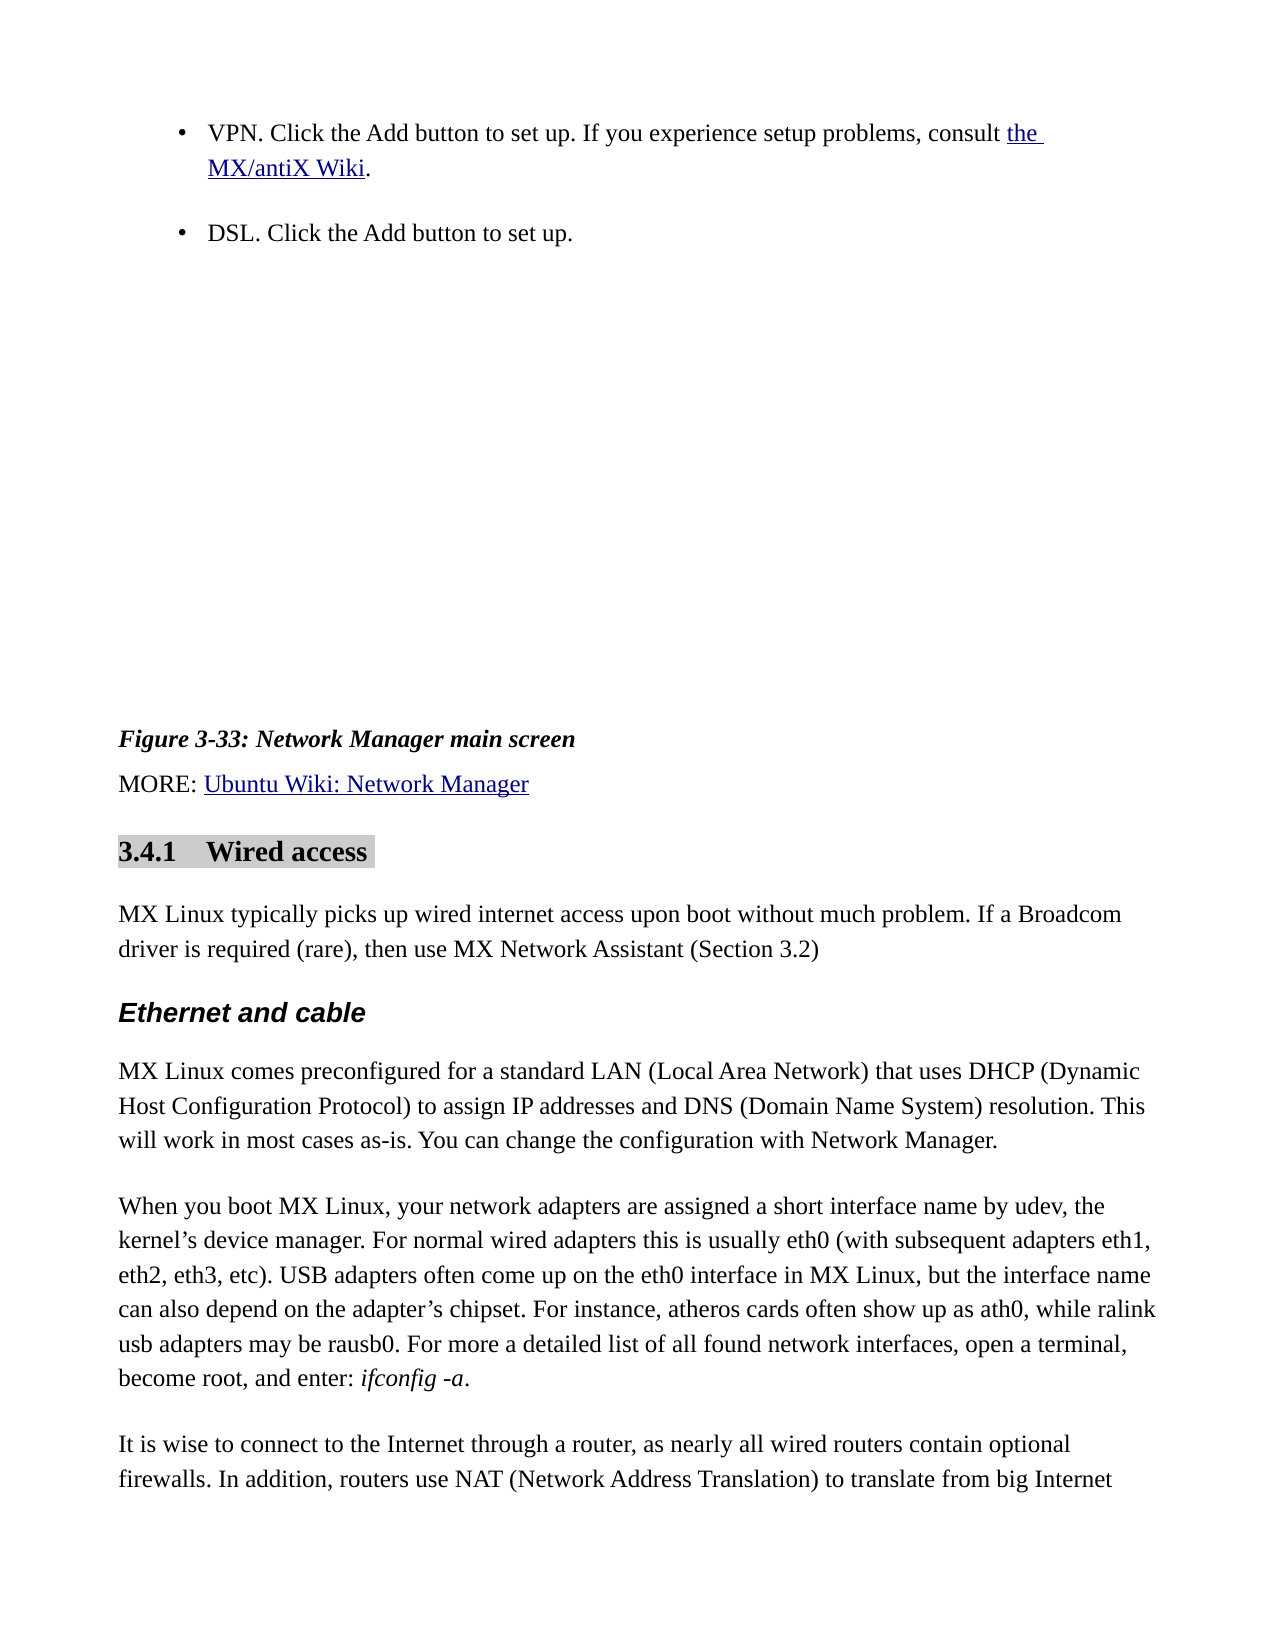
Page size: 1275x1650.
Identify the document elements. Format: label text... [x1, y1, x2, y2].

text MX Linux comes preconfigured for a standard LAN (Local Area Network) that uses DHCP (Dynamic Host Configuration Protocol) to assign IP addresses and DNS (Domain Name System) resolution. This will work in most cases as-is. You can change the configuration with Network Manager. [118, 1056, 1157, 1154]
subtitle 3.4.1 Wired access [118, 834, 1157, 868]
list DSL. Click the Add button to set up. [178, 218, 1141, 247]
text It is wise to connect to the Internet through a router, as nearly all wired routers contain optional firewalls. In addition, routers use NAT (Network Address Translation) to translate from big Internet [118, 1429, 1157, 1492]
text When you boot MX Linux, your network adapters are assigned a short interface name by udev, the kernel’s device manager. For normal wired adapters this is usually eth0 (with subsequent adapters eth1, eth2, eth3, etc). USB adapters often come up on the eth0 interface in MX Linux, but the interface name can also depend on the adapter’s chipset. For instance, atheros cards often show up as ath0, while ralink usb adapters may be rausb0. For more a detailed list of all found network interfaces, open a terminal, become root, and enter: ifconfig -a. [118, 1191, 1157, 1392]
subtitle Ethernet and cable [118, 996, 1157, 1028]
text MX Linux typically picks up wired internet access upon boot without much problem. If a Broadcom driver is required (rare), then use MX Network Assistant (Section 3.2) [118, 899, 1157, 963]
list VPN. Click the Add button to set up. If you experience setup problems, consult the MX/antiX Wiki. [178, 118, 1141, 181]
text Figure 3-33: Network Manager main screen [118, 724, 1157, 753]
text MORE: Ubuntu Wiki: Network Manager [118, 769, 1157, 798]
